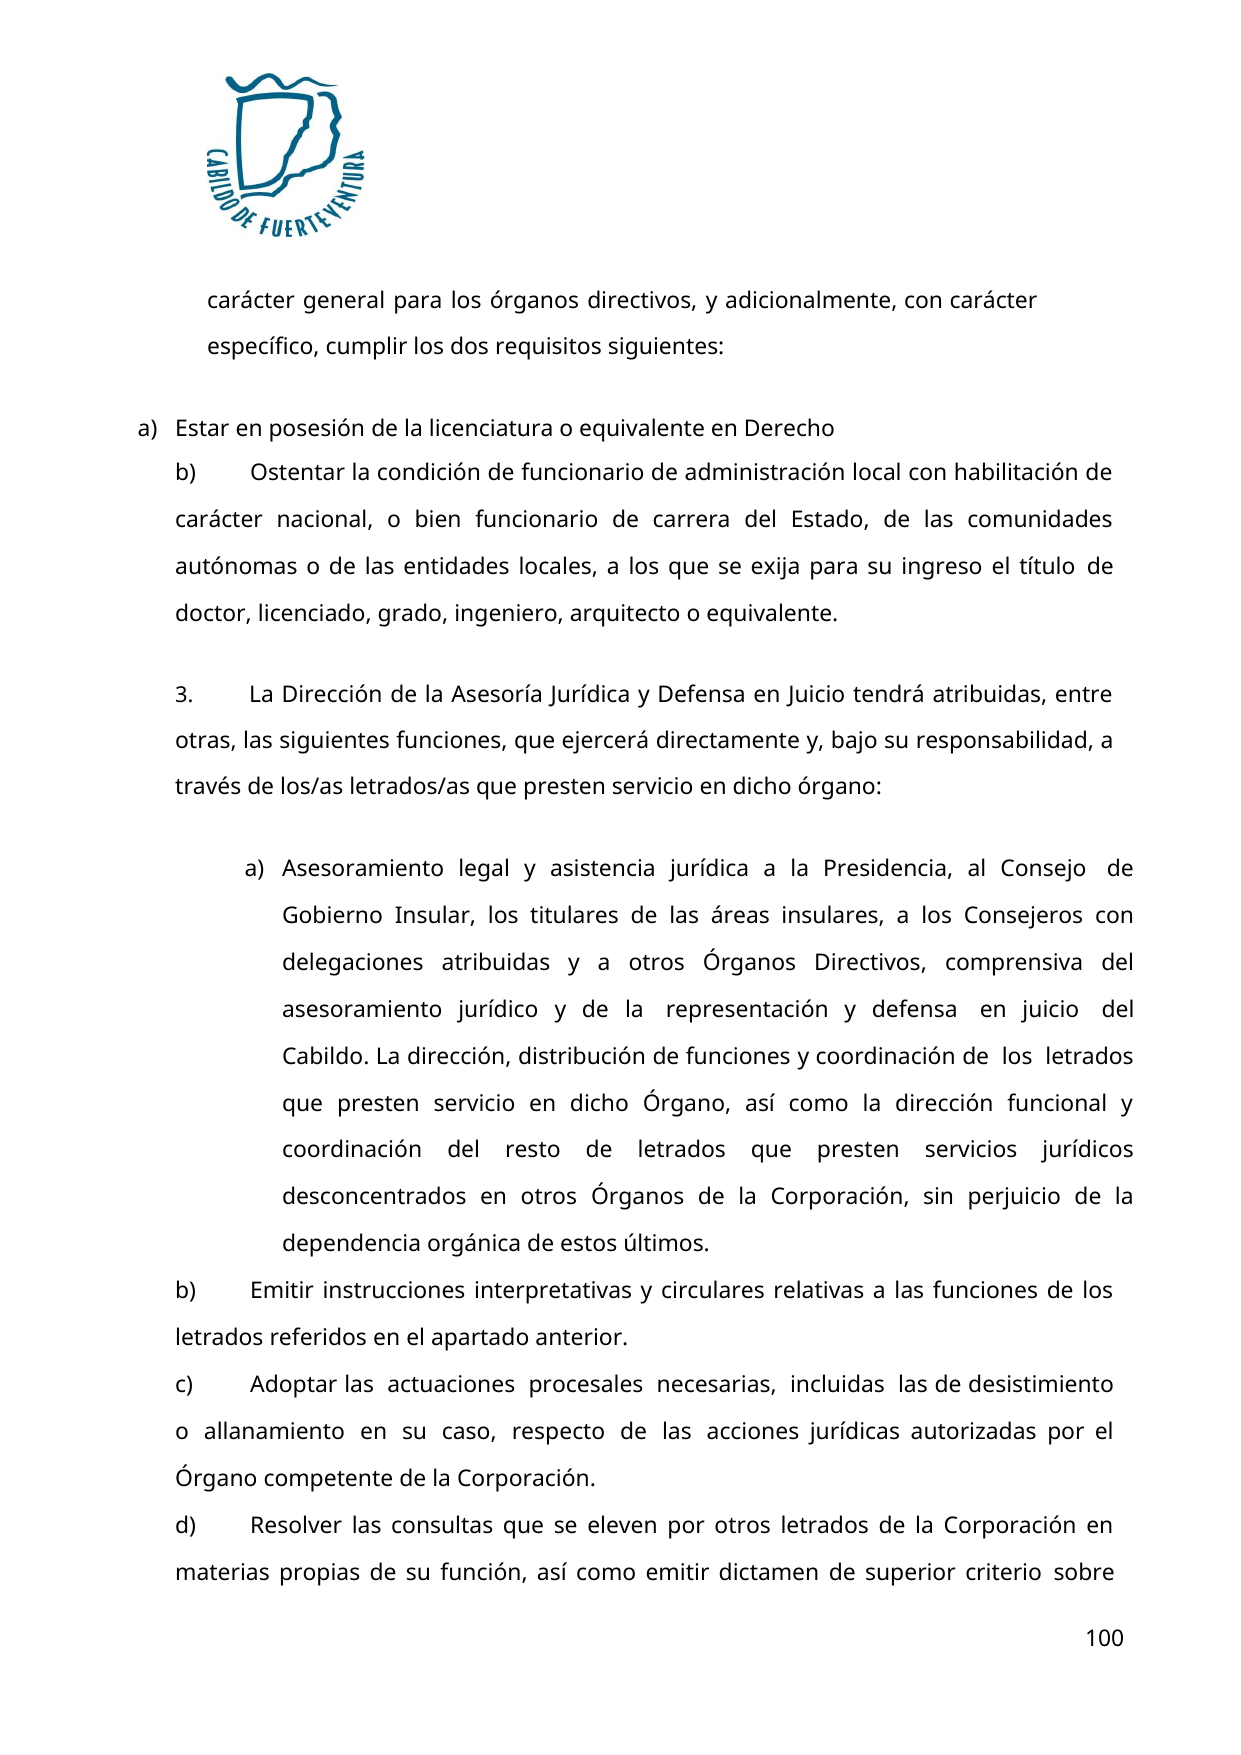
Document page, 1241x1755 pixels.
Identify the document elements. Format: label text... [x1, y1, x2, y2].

list Emitir instrucciones interpretativas y circulares relativas a las funciones de los letrados referidos en el apartado anterior. [175, 1274, 1114, 1352]
list Adoptar las actuaciones procesales necesarias, incluidas las de desistimiento o allanamiento en su caso, respecto de las acciones jurídicas autorizadas por el Órgano competente de la Corporación. [175, 1368, 1114, 1493]
text carácter general para los órganos directivos, y adicionalmente, con carácter específico, cumplir los dos requisitos siguientes: [207, 284, 1134, 361]
list Estar en posesión de la licenciatura o equivalente en Derecho [137, 411, 1134, 443]
list Ostentar la condición de funcionario de administración local con habilitación de carácter nacional, o bien funcionario de carrera del Estado, de las comunidades autónomas o de las entidades locales, a los que se exija para su ingreso el título de doctor, licenciado, grado, ingeniero, arquitecto o equivalente. [175, 456, 1114, 628]
list Resolver las consultas que se eleven por otros letrados de la Corporación en materias propias de su función, así como emitir dictamen de superior criterio sobre [175, 1508, 1114, 1587]
list Asesoramiento legal y asistencia jurídica a la Presidencia, al Consejo de Gobierno Insular, los titulares de las áreas insulares, a los Consejeros con delegaciones atribuidas y a otros Órganos Directivos, comprensiva del asesoramiento jurídico y de la representación y defensa en juicio del Cabildo. La dirección, distribución de funciones y coordinación de los letrados que presten servicio en dicho Órgano, así como la dirección funcional y coordinación del resto de letrados que presten servicios jurídicos desconcentrados en otros Órganos de la Corporación, sin perjuicio de la dependencia orgánica de estos últimos. [244, 852, 1134, 1258]
list La Dirección de la Asesoría Jurídica y Defensa en Juicio tendrá atribuidas, entre otras, las siguientes funciones, que ejercerá directamente y, bajo su responsabilidad, a través de los/as letrados/as que presten servicio en dicho órgano: [175, 678, 1114, 802]
